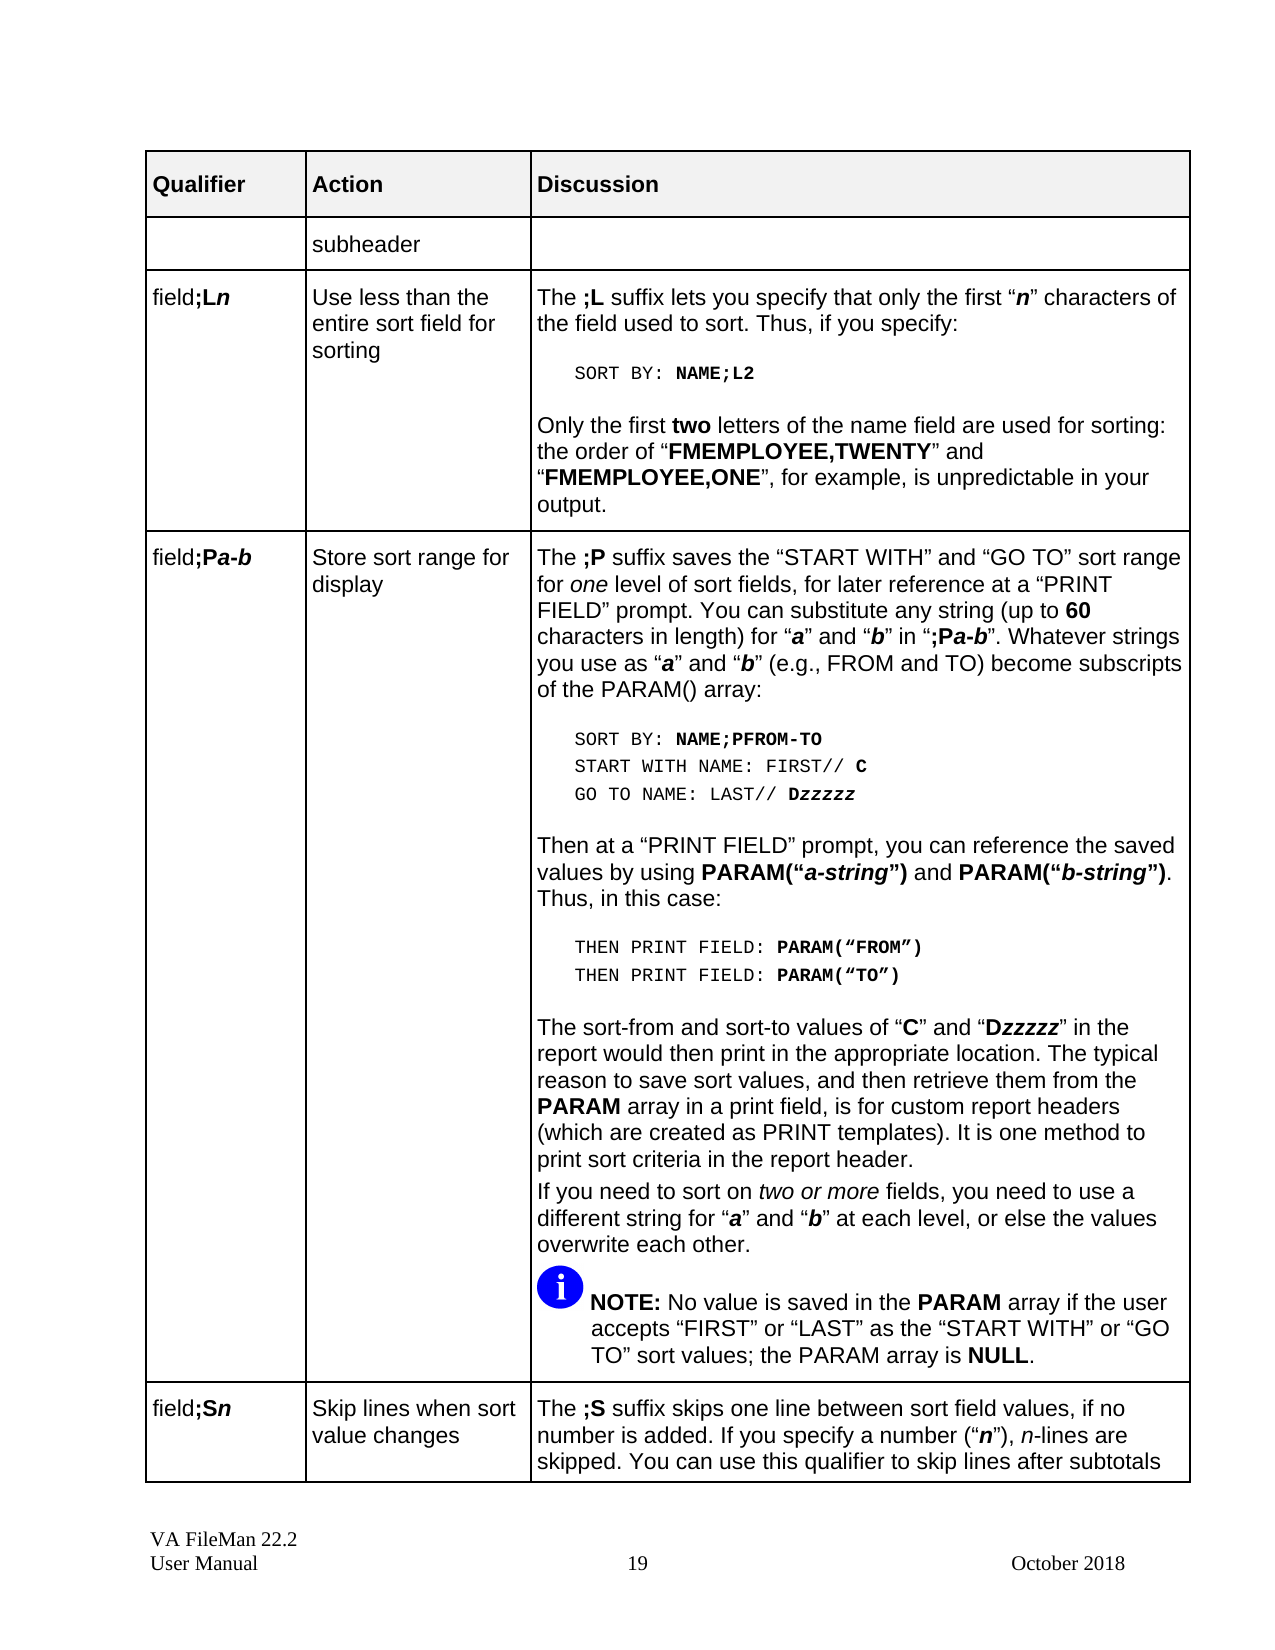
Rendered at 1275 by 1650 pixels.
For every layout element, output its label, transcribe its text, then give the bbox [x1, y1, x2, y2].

picture [536, 1263, 584, 1311]
table_cell The ;S suffix skips one line between sort field values, if no number is added. If you specify a number (“n”), n-lines are skipped. You can use this qualifier to skip lines after subtotals [532, 1383, 1189, 1481]
table_cell Store sort range for display [307, 532, 530, 1381]
table_cell The ;P suffix saves the “START WITH” and “GO TO” sort range for one level of sort fields, for later reference at a “PRINT FIELD” prompt. You can substitute any string (up to 60 characters in length) for “a” and “b” in “;Pa-b”. Whatever strings you use as “a” and “b” (e.g., FROM and TO) become subscripts of the PARAM() array: SORT BY: NAME;PFROM-TO START WITH NAME: FIRST// C GO TO NAME: LAST// Dzzzzz Then at a “PRINT FIELD” prompt, you can reference the saved values by using PARAM(“a-string”) and PARAM(“b-string”). Thus, in this case: THEN PRINT FIELD: PARAM(“FROM”) THEN PRINT FIELD: PARAM(“TO”) The sort-from and sort-to values of “C” and “Dzzzzz” in the report would then print in the appropriate location. The typical reason to save sort values, and then retrieve them from the PARAM array in a print field, is for custom report headers (which are created as PRINT templates). It is one method to print sort criteria in the report header. If you need to sort on two or more fields, you need to use a different string for “a” and “b” at each level, or else the values overwrite each other. NOTE: No value is saved in the PARAM array if the user accepts “FIRST” or “LAST” as the “START WITH” or “GO TO” sort values; the PARAM array is NULL. [532, 532, 1189, 1381]
table_header Qualifier [147, 152, 305, 216]
table_cell Use less than the entire sort field for sorting [307, 271, 530, 529]
table_cell [147, 218, 305, 269]
table_cell field;Ln [147, 271, 305, 529]
table_cell The ;L suffix lets you specify that only the first “n” characters of the field used to sort. Thus, if you specify: SORT BY: NAME;L2 Only the first two letters of the name field are used for sorting: the order of “FMEMPLOYEE,TWENTY” and “FMEMPLOYEE,ONE”, for example, is unpredictable in your output. [532, 271, 1189, 529]
table_cell Skip lines when sort value changes [307, 1383, 530, 1481]
table_cell field;Sn [147, 1383, 305, 1481]
table_cell field;Pa-b [147, 532, 305, 1381]
table_cell subheader [307, 218, 530, 269]
table_cell [532, 218, 1189, 269]
table_header Discussion [532, 152, 1189, 216]
table_header Action [307, 152, 530, 216]
